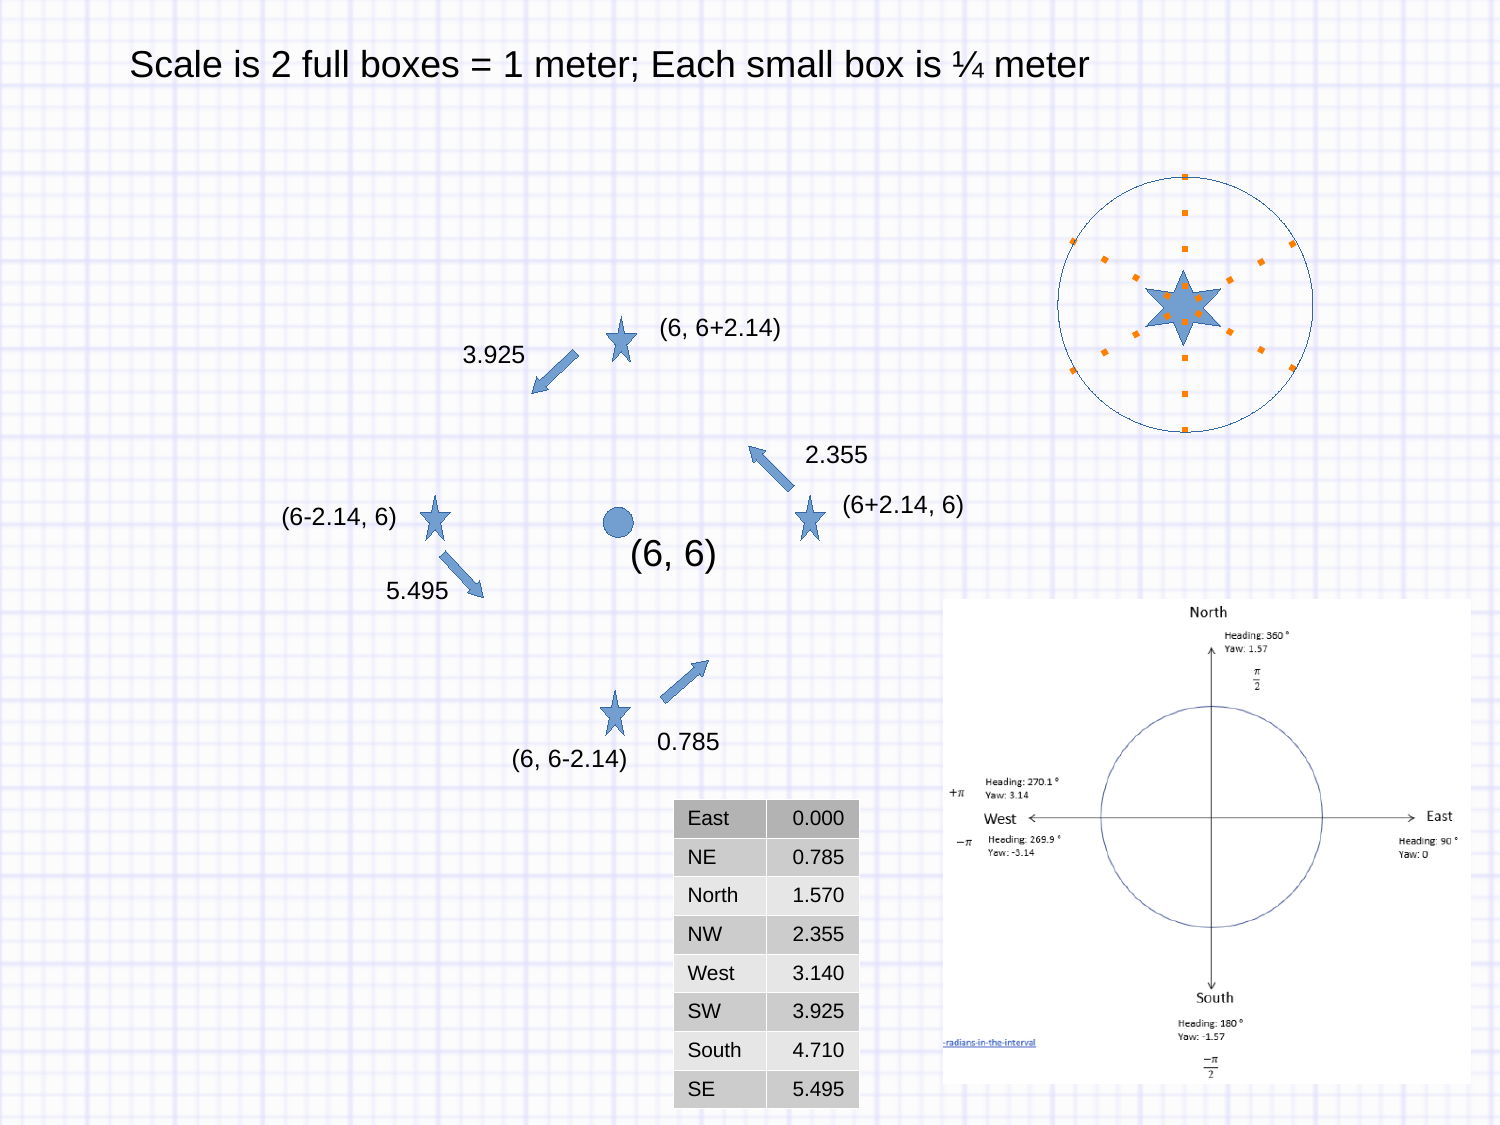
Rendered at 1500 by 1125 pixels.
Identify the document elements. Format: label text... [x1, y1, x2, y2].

table_cell West [674, 955, 766, 992]
text_box (6, 6-2.14) [496, 737, 643, 781]
table_cell 4.710 [767, 1032, 859, 1070]
text_box [795, 495, 826, 541]
table_cell 3.925 [767, 993, 859, 1031]
text_box 5.495 [371, 569, 464, 613]
table_cell 5.495 [767, 1071, 859, 1108]
table_header East [674, 800, 766, 838]
text_box [603, 507, 634, 538]
text_box (6-2.14, 6) [266, 495, 413, 539]
text_box [439, 550, 463, 569]
text_box [606, 316, 637, 362]
table_cell SE [674, 1071, 766, 1108]
text_box Scale is 2 full boxes = 1 meter; Each small box is ¼ meter [114, 36, 1246, 121]
text_box [464, 570, 484, 598]
text_box 2.355 [790, 433, 884, 477]
table_cell 3.140 [767, 955, 859, 992]
picture [0, 0, 1500, 1125]
table_cell SW [674, 993, 766, 1031]
text_box (6+2.14, 6) [827, 483, 980, 527]
table_cell South [674, 1032, 766, 1070]
table_cell 2.355 [767, 916, 859, 954]
text_box [748, 446, 795, 492]
table_cell NE [674, 839, 766, 876]
table_cell 1.570 [767, 877, 859, 915]
table_cell NW [674, 916, 766, 954]
text_box 3.925 [447, 333, 541, 377]
text_box [660, 660, 709, 704]
text_box 0.785 [642, 720, 736, 766]
table_header 0.000 [767, 800, 859, 838]
text_box [420, 495, 451, 541]
text_box [600, 690, 631, 736]
table_cell 0.785 [767, 839, 859, 876]
text_box (6, 6+2.14) [644, 306, 797, 350]
text_box [1145, 270, 1221, 346]
table_cell North [674, 877, 766, 915]
text_box [531, 349, 579, 394]
text_box (6, 6) [615, 525, 733, 582]
